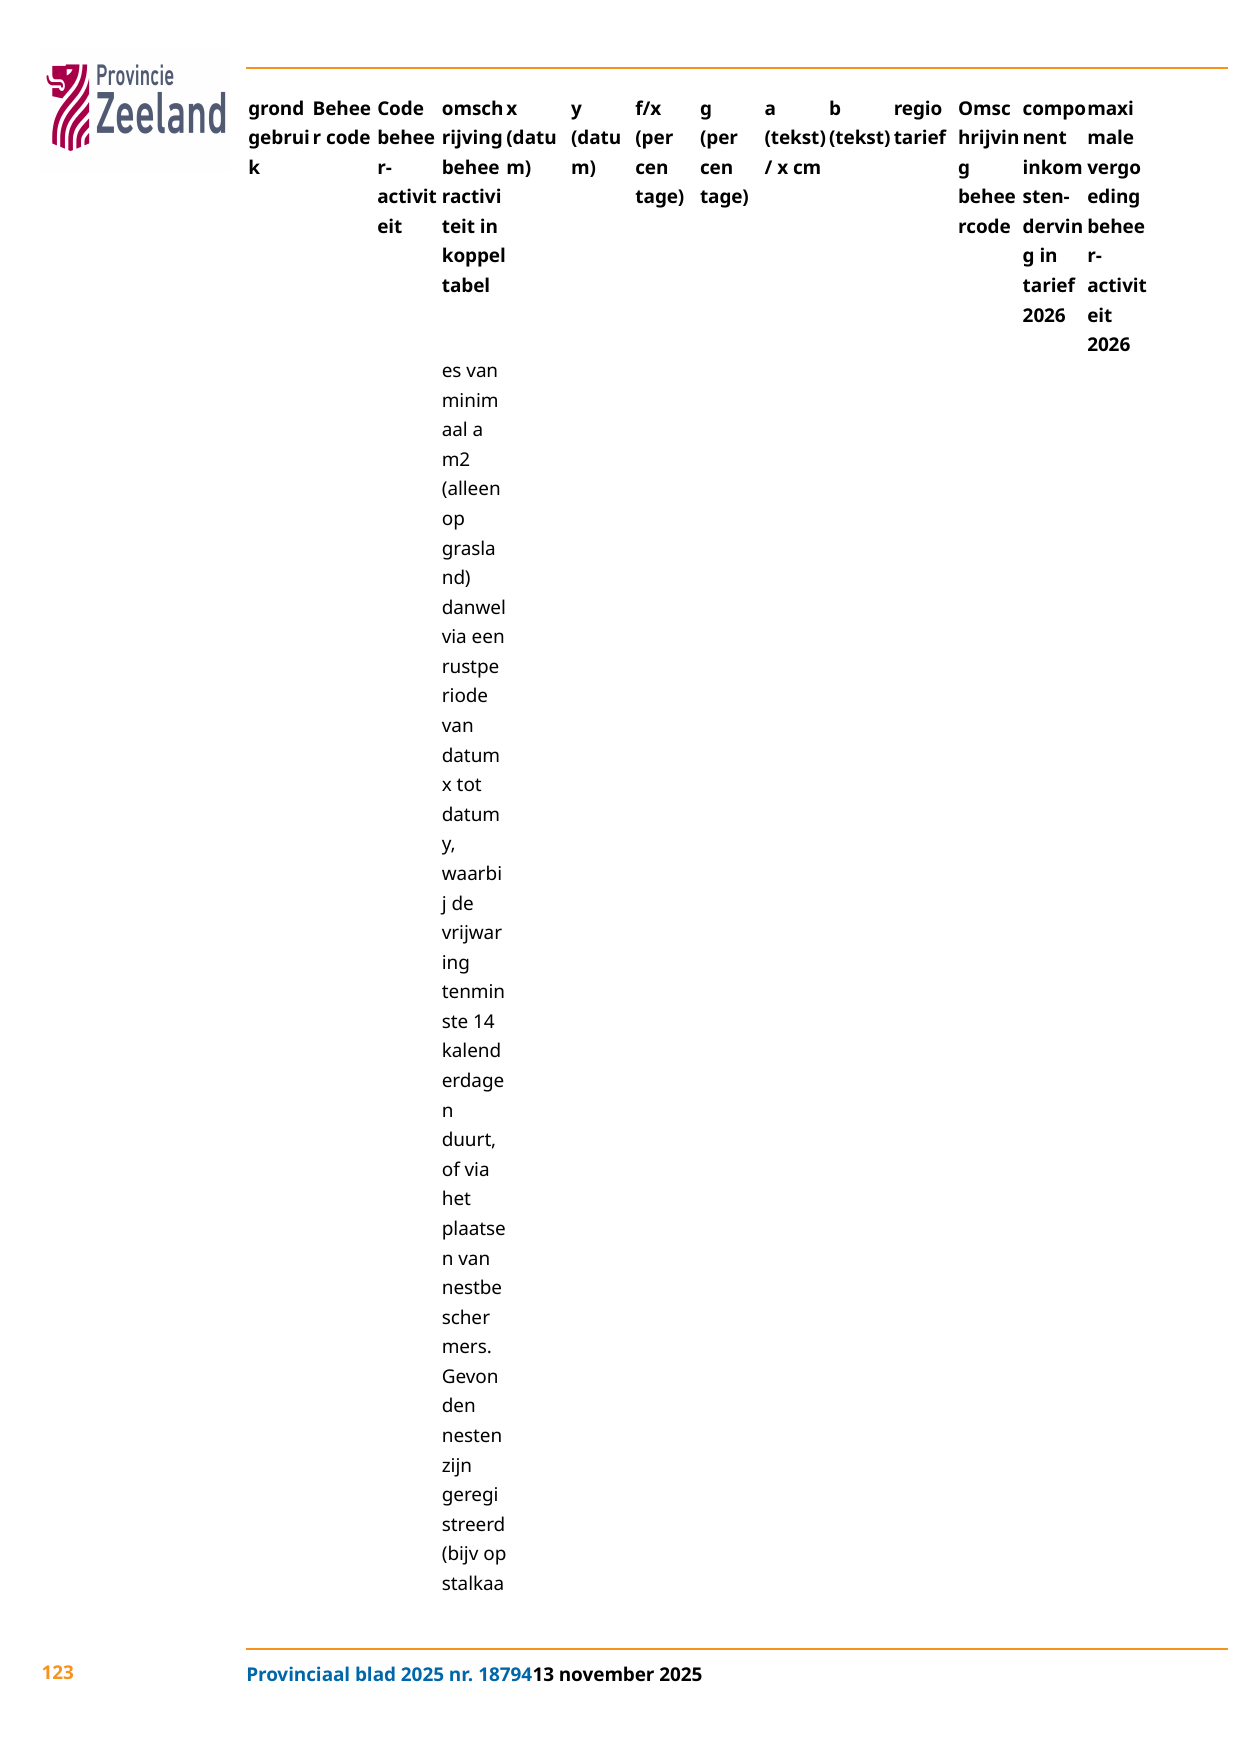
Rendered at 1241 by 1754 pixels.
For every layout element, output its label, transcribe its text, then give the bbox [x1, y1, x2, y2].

table_cell [377, 357, 442, 1596]
table_cell [313, 357, 377, 1596]
table_cell [1087, 357, 1152, 1596]
table_header regio tarief [894, 95, 958, 357]
table_header component inkomsten-derving in tarief 2026 [1023, 95, 1087, 357]
table_cell [635, 357, 700, 1596]
picture [41, 47, 231, 172]
table_cell [571, 357, 635, 1596]
table_header Code beheer-activiteit [377, 95, 442, 357]
table_cell [700, 357, 764, 1596]
table_header g (per cen tage) [700, 95, 764, 357]
table_header Beheer code [313, 95, 377, 357]
table_header Omschrijving beheercode [958, 95, 1022, 357]
table_header a (tekst) / x cm [764, 95, 829, 357]
table_header y (datum) [571, 95, 635, 357]
table_cell [958, 357, 1022, 1596]
table_header b (tekst) [829, 95, 893, 357]
table_cell [829, 357, 893, 1596]
table_header omschrijving beheeractiviteit in koppeltabel [442, 95, 506, 357]
table_header grond gebruik [248, 95, 312, 357]
table_cell [764, 357, 829, 1596]
table_header maximale vergoeding beheer-activiteit 2026 [1087, 95, 1152, 357]
table_header f/x (per cen tage) [635, 95, 700, 357]
table_cell es van minimaal a m2 (alleen op grasland) danwel via een rustperiode van datum x tot datum y, waarbij de vrijwaring tenminste 14 kalenderdagen duurt, of via het plaatsen van nestbeschermers. Gevonden nesten zijn geregistreerd (bijv op stalkaa [442, 357, 506, 1596]
table_cell [248, 357, 312, 1596]
table_cell [506, 357, 571, 1596]
table_cell [894, 357, 958, 1596]
table_header x (datum) [506, 95, 571, 357]
table_cell [1023, 357, 1087, 1596]
